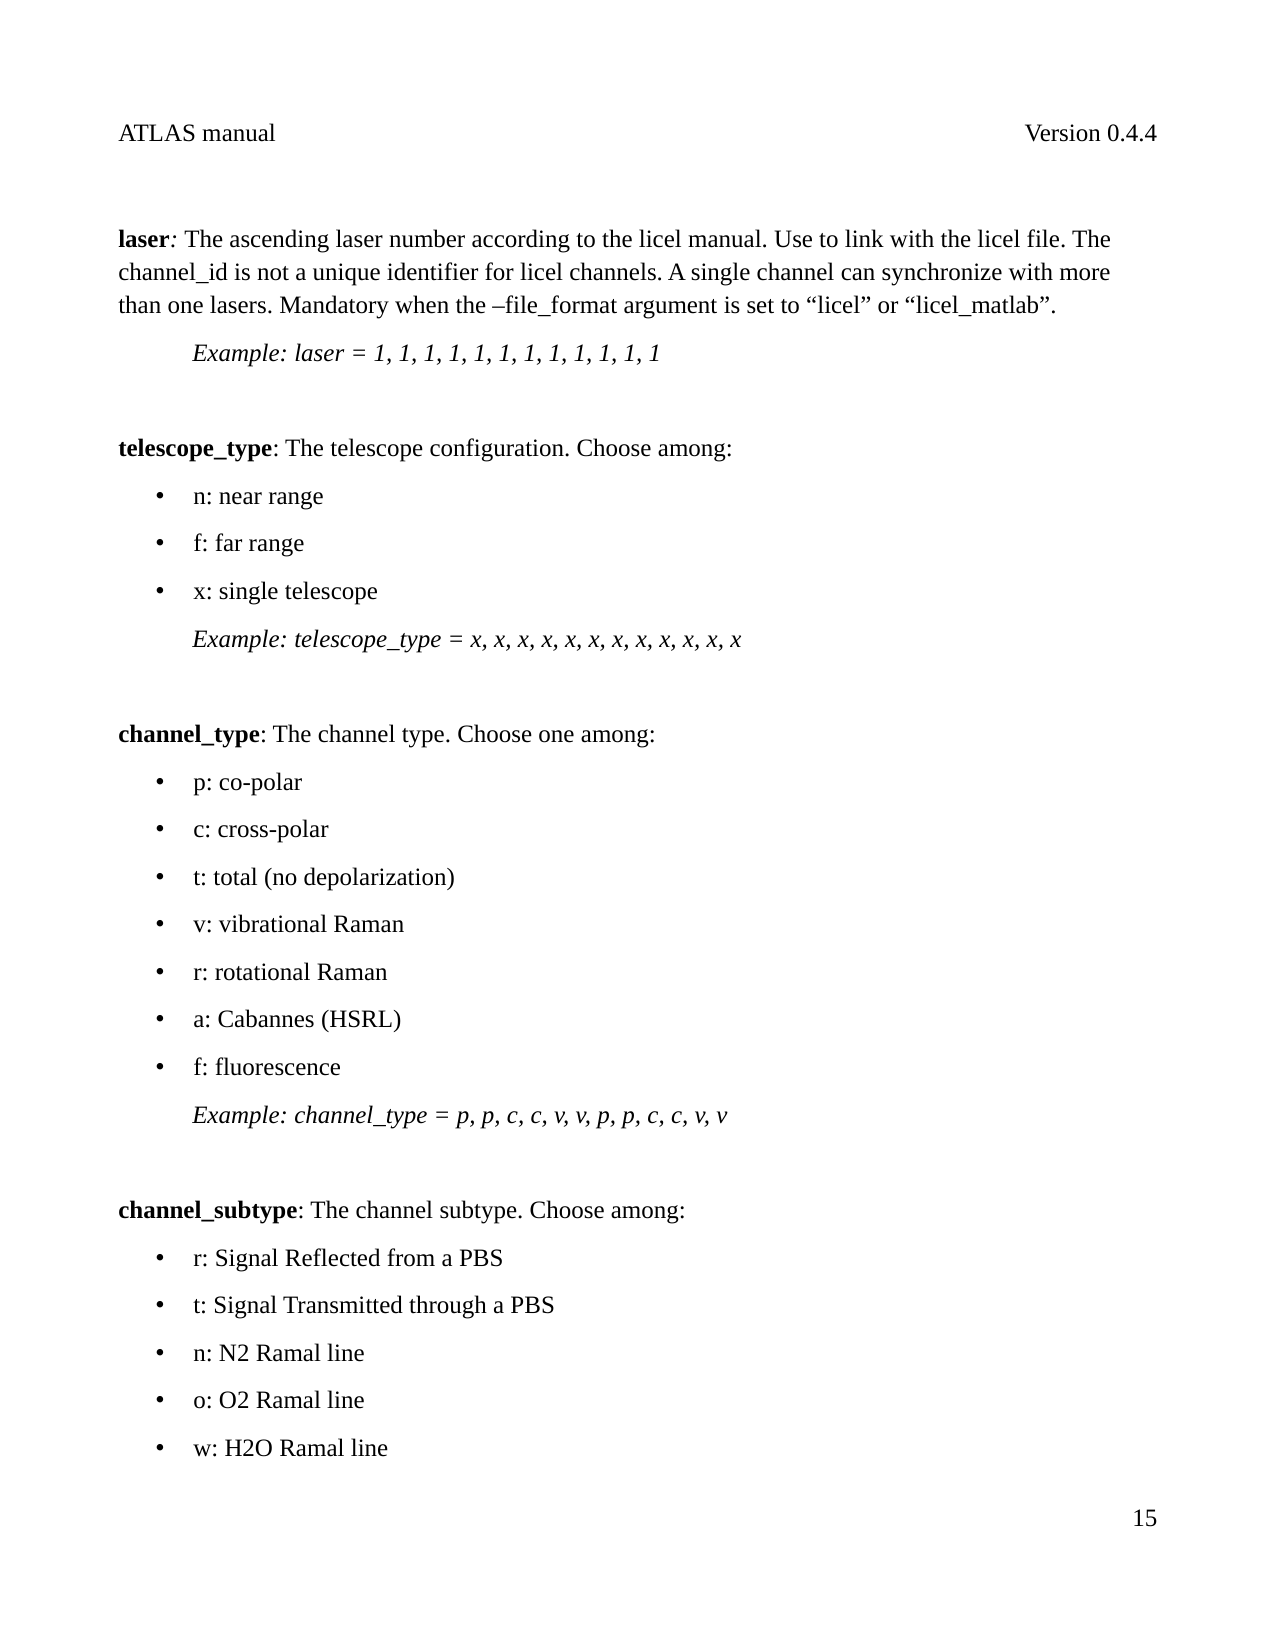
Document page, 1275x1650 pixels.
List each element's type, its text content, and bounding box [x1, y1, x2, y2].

text channel_type: The channel type. Choose one among: [118, 719, 1157, 748]
list r: Signal Reflected from a PBS [156, 1243, 1157, 1271]
text channel_subtype: The channel subtype. Choose among: [118, 1195, 1157, 1224]
list t: total (no depolarization) [156, 862, 1157, 891]
list o: O2 Ramal line [156, 1385, 1157, 1414]
text Example: telescope_type = x, x, x, x, x, x, x, x, x, x, x, x [118, 624, 1157, 652]
list f: far range [156, 528, 1157, 557]
list v: vibrational Raman [156, 909, 1157, 938]
list a: Cabannes (HSRL) [156, 1004, 1157, 1033]
list p: co-polar [156, 767, 1157, 795]
list r: rotational Raman [156, 957, 1157, 986]
list w: H2O Ramal line [156, 1433, 1157, 1462]
list t: Signal Transmitted through a PBS [156, 1290, 1157, 1319]
list c: cross-polar [156, 814, 1157, 843]
text Example: channel_type = p, p, c, c, v, v, p, p, c, c, v, v [118, 1100, 1157, 1128]
list x: single telescope [156, 576, 1157, 605]
text telescope_type: The telescope configuration. Choose among: [118, 433, 1157, 462]
list f: fluorescence [156, 1052, 1157, 1081]
list n: N2 Ramal line [156, 1338, 1157, 1367]
text laser: The ascending laser number according to the licel manual. Use to link with the licel file. The channel_id is not a unique identifier for licel channels. A single channel can synchronize with more than one lasers. Mandatory when the –file_format argument is set to “licel” or “licel_matlab”. [118, 224, 1157, 319]
list n: near range [156, 481, 1157, 510]
text Example: laser = 1, 1, 1, 1, 1, 1, 1, 1, 1, 1, 1, 1 [118, 338, 1157, 367]
